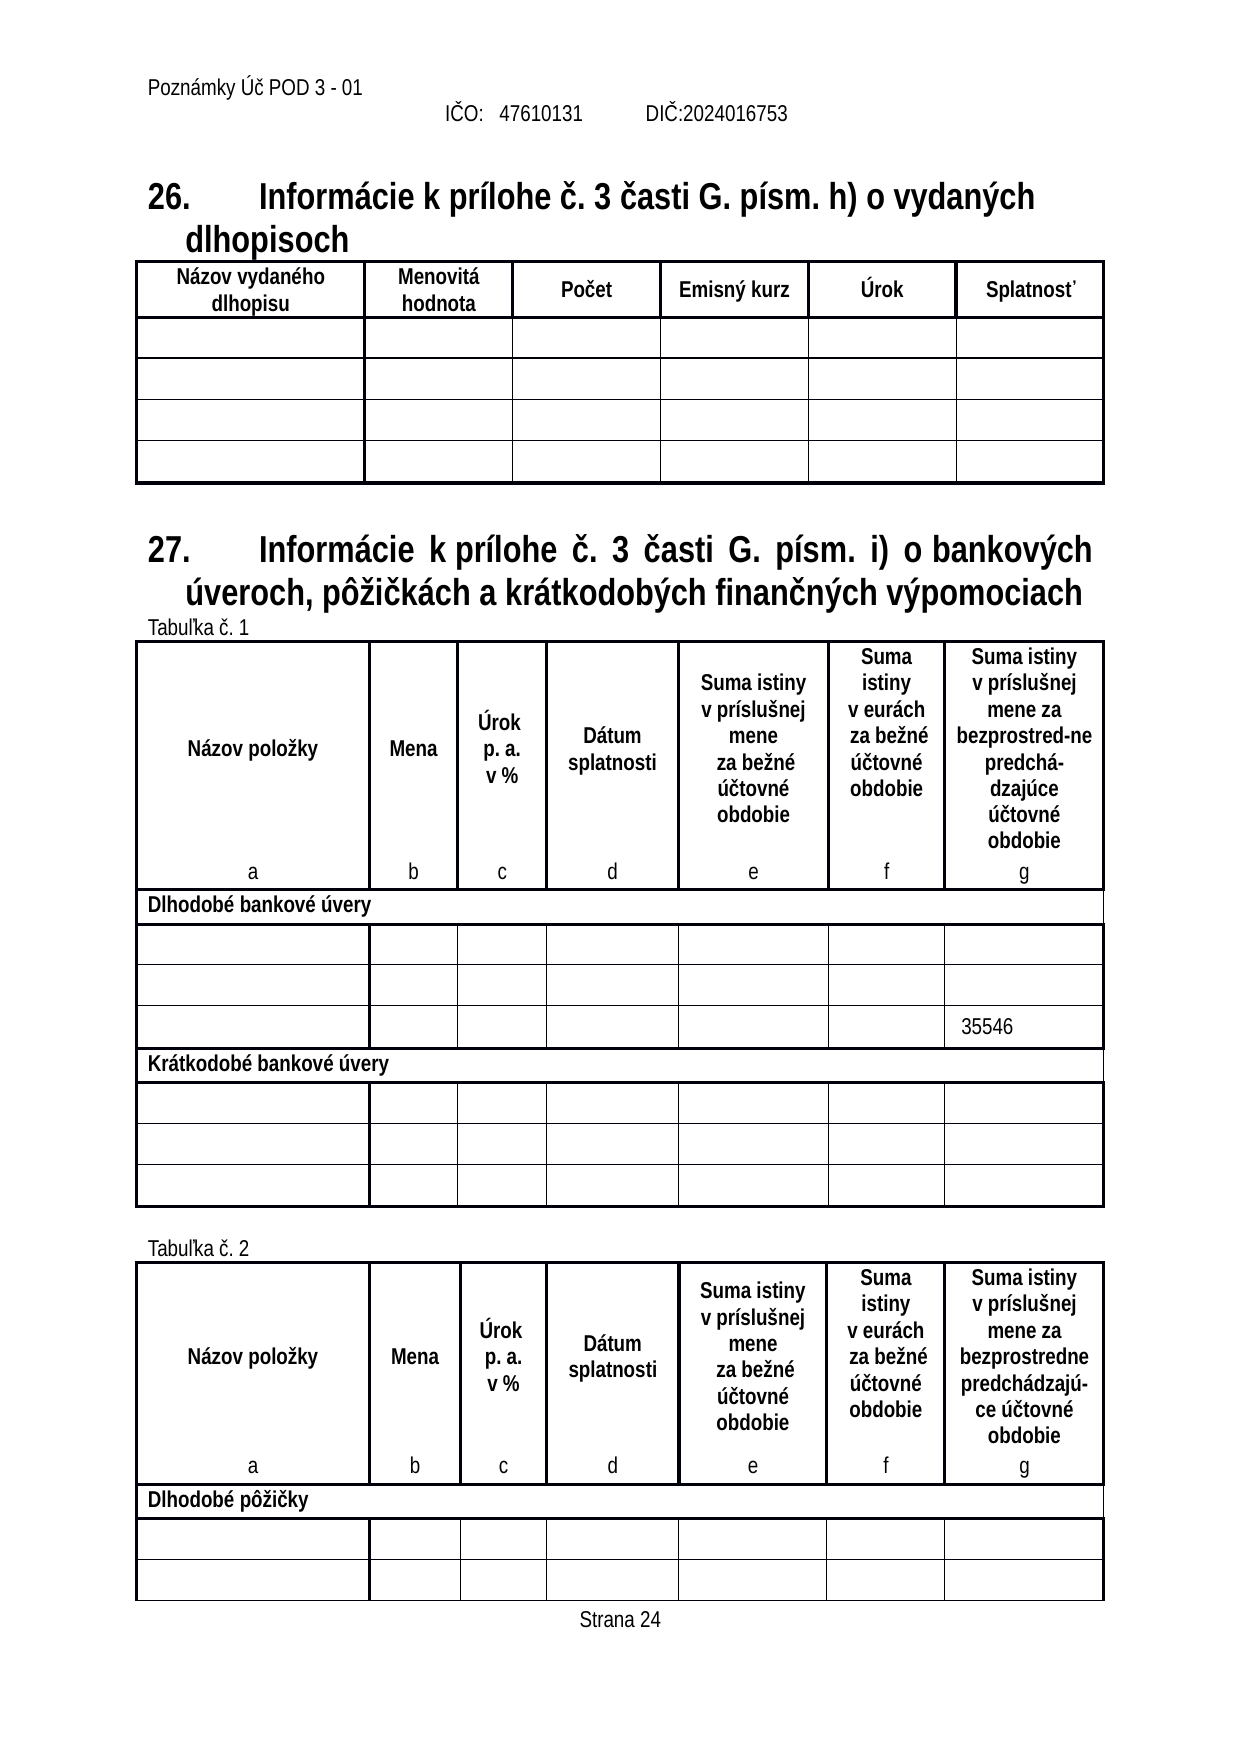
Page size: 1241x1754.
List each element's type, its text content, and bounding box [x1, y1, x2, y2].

table_cell [513, 319, 660, 357]
table_cell [138, 1520, 368, 1559]
table_cell [829, 1124, 944, 1164]
table_cell [809, 441, 956, 481]
list Informácie k prílohe č. 3 časti G. písm. h) o vydaných dlhopisoch [148, 174, 1092, 260]
table_cell [371, 1560, 460, 1600]
table_header Suma istiny v príslušnej mene za bežné účtovné obdobie [680, 643, 827, 854]
text Tabuľka č. 1 [148, 613, 1092, 640]
table_cell g [946, 1449, 1102, 1483]
table_cell [945, 1084, 1102, 1122]
text Tabuľka č. 2 [148, 1234, 1092, 1261]
table_cell [957, 400, 1102, 440]
table_cell [458, 926, 546, 964]
table_header Menovitá hodnota [366, 263, 511, 316]
table_header Úrok p. a. v % [462, 1264, 545, 1448]
table_cell [957, 319, 1102, 357]
table_cell [945, 1165, 1102, 1205]
table_header Úrok [810, 263, 954, 316]
table_cell [547, 1165, 678, 1205]
table_cell [827, 1560, 944, 1600]
table_header Názov položky [138, 643, 368, 854]
table_cell f [828, 1449, 943, 1483]
table_cell [458, 1006, 546, 1047]
table_header Mena [371, 643, 456, 854]
table_cell [679, 1124, 828, 1164]
table_cell [829, 1165, 944, 1205]
table_cell [458, 1124, 546, 1164]
table_cell [366, 400, 512, 440]
table_cell [458, 965, 546, 1005]
table_header Suma istiny v eurách za bežné účtovné obdobie [828, 1264, 943, 1448]
table_cell b [371, 854, 456, 888]
table_header Emisný kurz [662, 263, 807, 316]
table_cell [138, 400, 363, 440]
table_cell [513, 400, 660, 440]
list Informácie k prílohe č. 3 časti G. písm. i) o bankových úveroch, pôžičkách a krátkodobých finančných výpomociach [148, 527, 1092, 613]
table_cell [371, 1165, 457, 1205]
table_cell [366, 441, 512, 481]
table_cell [138, 359, 363, 399]
table_cell f [830, 854, 943, 888]
table_cell [661, 441, 808, 481]
table_cell a [138, 854, 368, 888]
table_cell [809, 319, 956, 357]
table_cell [138, 319, 363, 357]
table_cell [679, 1520, 826, 1559]
table_cell d [548, 854, 677, 888]
table_cell [138, 1124, 368, 1164]
table_cell [371, 1124, 457, 1164]
table_cell [679, 926, 828, 964]
table_cell [138, 965, 368, 1005]
table_cell [945, 1124, 1102, 1164]
table_cell [138, 926, 368, 964]
table_cell [138, 1084, 368, 1122]
table_cell e [681, 1449, 825, 1483]
table_header Názov vydaného dlhopisu [138, 263, 363, 316]
table_cell [513, 359, 660, 399]
table_cell [138, 441, 363, 481]
table_cell [547, 965, 678, 1005]
table_cell [957, 441, 1102, 481]
table_cell [547, 1124, 678, 1164]
table_cell [366, 319, 512, 357]
table_cell d [548, 1449, 677, 1483]
table_cell 35546 [945, 1006, 1102, 1047]
table_header Dátum splatnosti [548, 643, 677, 854]
table_cell Dlhodobé pôžičky [138, 1486, 1103, 1517]
table_header Počet [514, 263, 659, 316]
table_cell [679, 1006, 828, 1047]
table_header Splatnosť [958, 263, 1102, 316]
table_header Suma istiny v príslušnej mene za bezprostred-ne predchá-dzajúce účtovné obdobie [946, 643, 1102, 854]
table_cell [371, 1006, 457, 1047]
table_cell [829, 1006, 944, 1047]
table_cell [458, 1084, 546, 1122]
table_header Názov položky [138, 1264, 368, 1448]
table_cell [138, 1165, 368, 1205]
table_cell [945, 926, 1102, 964]
table_cell [547, 1006, 678, 1047]
table_cell [809, 400, 956, 440]
table_cell [829, 1084, 944, 1122]
table_header Suma istiny v príslušnej mene za bežné účtovné obdobie [681, 1264, 825, 1448]
table_cell [138, 1560, 368, 1600]
table_header Suma istiny v eurách za bežné účtovné obdobie [830, 643, 943, 854]
table_cell [679, 1560, 826, 1600]
table_cell [461, 1520, 546, 1559]
table_cell [547, 926, 678, 964]
table_cell b [371, 1449, 459, 1483]
table_cell [661, 319, 808, 357]
table_cell [945, 1520, 1102, 1559]
table_cell [547, 1560, 678, 1600]
table_cell [957, 359, 1102, 399]
table_cell [513, 441, 660, 481]
table_cell e [680, 854, 827, 888]
table_cell [945, 965, 1102, 1005]
table_cell [945, 1560, 1102, 1600]
table_cell [809, 359, 956, 399]
table_cell [371, 1520, 460, 1559]
table_cell [547, 1520, 678, 1559]
table_header Dátum splatnosti [548, 1264, 677, 1448]
table_cell a [138, 1449, 368, 1483]
table_cell [366, 359, 512, 399]
table_cell c [462, 1449, 545, 1483]
table_cell [371, 1084, 457, 1122]
table_header Suma istiny v príslušnej mene za bezprostredne predchádzajú-ce účtovné obdobie [946, 1264, 1102, 1448]
table_cell g [946, 854, 1102, 888]
table_cell [829, 965, 944, 1005]
table_header Mena [371, 1264, 459, 1448]
table_cell [547, 1084, 678, 1122]
table_cell [679, 965, 828, 1005]
table_cell [679, 1165, 828, 1205]
table_cell [371, 926, 457, 964]
table_cell [371, 965, 457, 1005]
table_cell [458, 1165, 546, 1205]
table_cell [661, 359, 808, 399]
table_cell [461, 1560, 546, 1600]
table_cell [679, 1084, 828, 1122]
table_cell Dlhodobé bankové úvery [138, 891, 1103, 923]
table_header Úrok p. a. v % [459, 643, 545, 854]
table_cell Krátkodobé bankové úvery [138, 1050, 1103, 1081]
table_cell [827, 1520, 944, 1559]
table_cell [138, 1006, 368, 1047]
table_cell [661, 400, 808, 440]
table_cell [829, 926, 944, 964]
table_cell c [459, 854, 545, 888]
